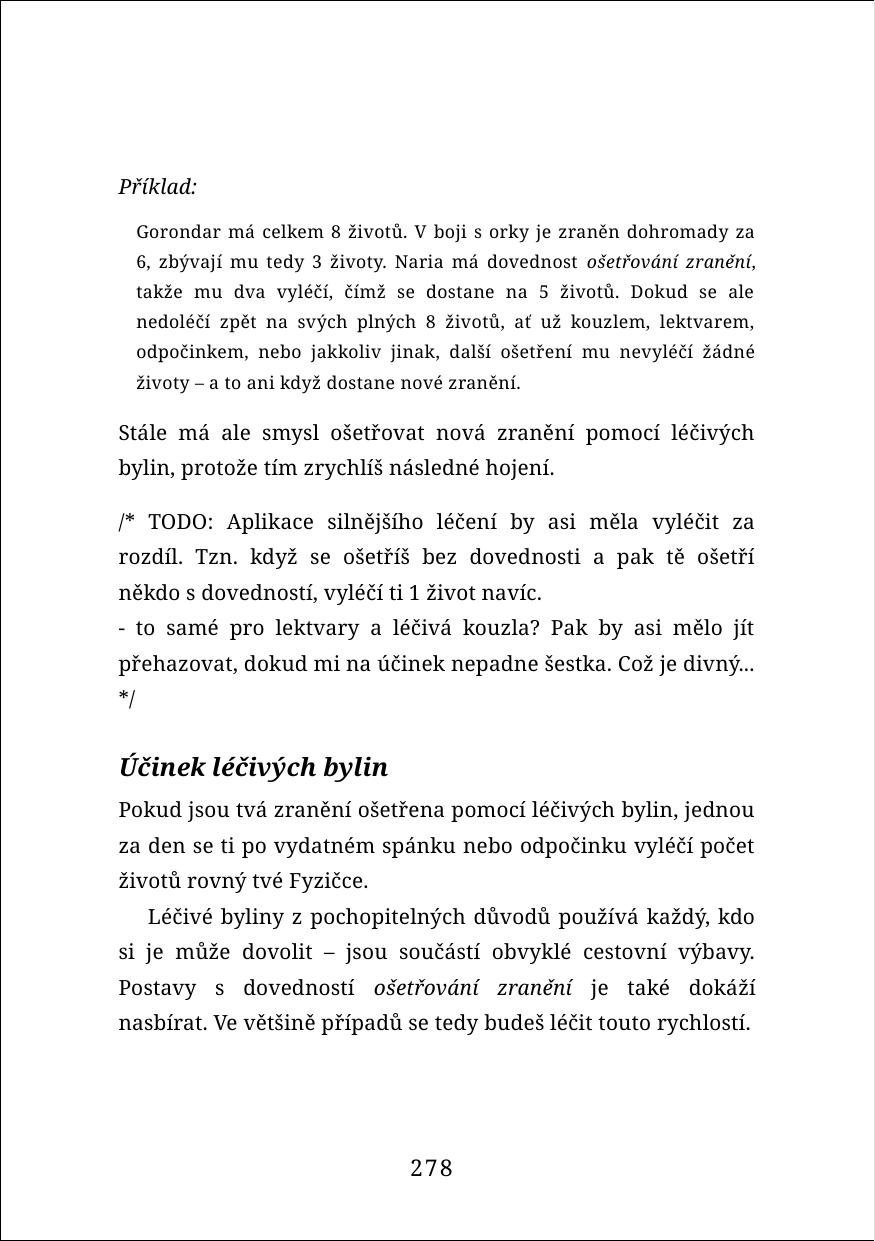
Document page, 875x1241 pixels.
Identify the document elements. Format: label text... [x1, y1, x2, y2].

text Příklad: [118, 172, 756, 200]
text Gorondar má celkem 8 životů. V boji s orky je zraněn dohromady za 6, zbývají mu tedy 3 životy. Naria má dovednost ošetřování zranění, takže mu dva vyléčí, čímž se dostane na 5 životů. Dokud se ale nedoléčí zpět na svých plných 8 životů, ať už kouzlem, lektvarem, odpočinkem, nebo jakkoliv jinak, další ošetření mu nevyléčí žádné životy – a to ani když dostane nové zranění. [136, 219, 756, 394]
text /* TODO: Aplikace silnějšího léčení by asi měla vyléčit za rozdíl. Tzn. když se ošetříš bez dovednosti a pak tě ošetří někdo s dovedností, vyléčí ti 1 život navíc. - to samé pro lektvary a léčivá kouzla? Pak by asi mělo jít přehazovat, dokud mi na účinek nepadne šestka. Což je divný... */ [118, 507, 756, 713]
text Pokud jsou tvá zranění ošetřena pomocí léčivých bylin, jednou za den se ti po vydatném spánku nebo odpočinku vyléčí počet životů rovný tvé Fyzičce. Léčivé byliny z pochopitelných důvodů používá každý, kdo si je může dovolit – jsou součástí obvyklé cestovní výbavy. Postavy s dovedností ošetřování zranění je také dokáží nasbírat. Ve většině případů se tedy budeš léčit touto rychlostí. [118, 795, 756, 1037]
text Stále má ale smysl ošetřovat nová zranění pomocí léčivých bylin, protože tím zrychlíš následné hojení. [118, 418, 756, 482]
subtitle Účinek léčivých bylin [118, 749, 756, 783]
